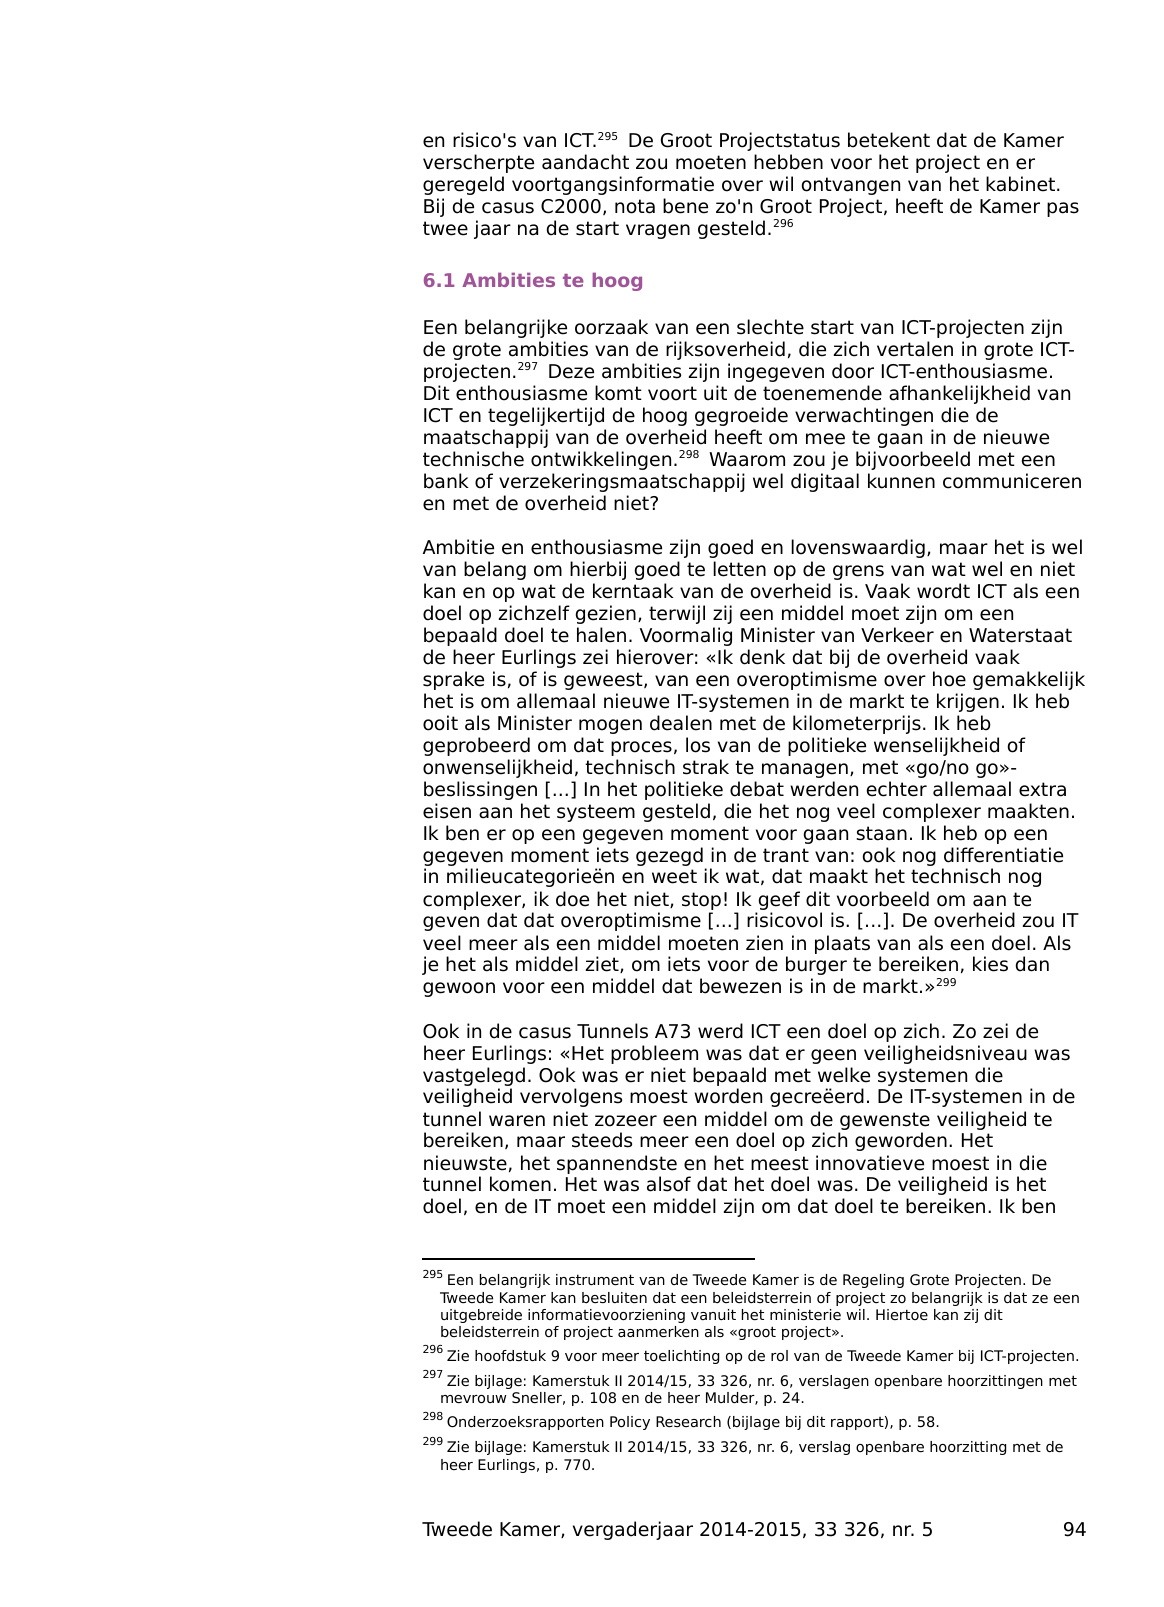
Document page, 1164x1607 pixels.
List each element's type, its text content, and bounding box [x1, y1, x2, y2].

text Ambitie en enthousiasme zijn goed en lovenswaardig, maar het is wel van belang om hierbij goed te letten op de grens van wat wel en niet kan en op wat de kerntaak van de overheid is. Vaak wordt ICT als een doel op zichzelf gezien, terwijl zij een middel moet zijn om een bepaald doel te halen. Voormalig Minister van Verkeer en Waterstaat de heer Eurlings zei hierover: «Ik denk dat bij de overheid vaak sprake is, of is geweest, van een overoptimisme over hoe gemakkelijk het is om allemaal nieuwe IT-systemen in de markt te krijgen. Ik heb ooit als Minister mogen dealen met de kilometerprijs. Ik heb geprobeerd om dat proces, los van de politieke wenselijkheid of onwenselijkheid, technisch strak te managen, met «go/no go»-beslissingen [...] In het politieke debat werden echter allemaal extra eisen aan het systeem gesteld, die het nog veel complexer maakten. Ik ben er op een gegeven moment voor gaan staan. Ik heb op een gegeven moment iets gezegd in de trant van: ook nog differentiatie in milieucategorieën en weet ik wat, dat maakt het technisch nog complexer, ik doe het niet, stop! Ik geef dit voorbeeld om aan te geven dat dat overoptimisme [...] risicovol is. [...]. De overheid zou IT veel meer als een middel moeten zien in plaats van als een doel. Als je het als middel ziet, om iets voor de burger te bereiken, kies dan gewoon voor een middel dat bewezen is in de markt.» [422, 537, 1087, 998]
text Zie bijlage: Kamerstuk II 2014/15, 33 326, nr. 6, verslag openbare hoorzitting met de heer Eurlings, p. 770. [422, 1435, 1087, 1474]
text Een belangrijk instrument van de Tweede Kamer is de Regeling Grote Projecten. De Tweede Kamer kan besluiten dat een beleidsterrein of project zo belangrijk is dat ze een uitgebreide informatievoorziening vanuit het ministerie wil. Hiertoe kan zij dit beleidsterrein of project aanmerken als «groot project». [422, 1268, 1087, 1341]
subtitle 6.1 Ambities te hoog [422, 270, 1087, 292]
text Zie hoofdstuk 9 voor meer toelichting op de rol van de Tweede Kamer bij ICT-projecten. [422, 1343, 1087, 1366]
text Ook in de casus Tunnels A73 werd ICT een doel op zich. Zo zei de heer Eurlings: «Het probleem was dat er geen veiligheidsniveau was vastgelegd. Ook was er niet bepaald met welke systemen die veiligheid vervolgens moest worden gecreëerd. De IT-systemen in de tunnel waren niet zozeer een middel om de gewenste veiligheid te bereiken, maar steeds meer een doel op zich geworden. Het nieuwste, het spannendste en het meest innovatieve moest in die tunnel komen. Het was alsof dat het doel was. De veiligheid is het doel, en de IT moet een middel zijn om dat doel te bereiken. Ik ben [422, 1021, 1087, 1218]
text Een belangrijke oorzaak van een slechte start van ICT-projecten zijn de grote ambities van de rijksoverheid, die zich vertalen in grote ICT-projecten. Deze ambities zijn ingegeven door ICT-enthousiasme. Dit enthousiasme komt voort uit de toenemende afhankelijkheid van ICT en tegelijkertijd de hoog gegroeide verwachtingen die de maatschappij van de overheid heeft om mee te gaan in de nieuwe technische ontwikkelingen. Waarom zou je bijvoorbeeld met een bank of verzekeringsmaatschappij wel digitaal kunnen communiceren en met de overheid niet? [422, 317, 1087, 514]
text Zie bijlage: Kamerstuk II 2014/15, 33 326, nr. 6, verslagen openbare hoorzittingen met mevrouw Sneller, p. 108 en de heer Mulder, p. 24. [422, 1368, 1087, 1407]
text Onderzoeksrapporten Policy Research (bijlage bij dit rapport), p. 58. [422, 1410, 1087, 1432]
text en risico's van ICT. De Groot Projectstatus betekent dat de Kamer verscherpte aandacht zou moeten hebben voor het project en er geregeld voortgangsinformatie over wil ontvangen van het kabinet. Bij de casus C2000, nota bene zo'n Groot Project, heeft de Kamer pas twee jaar na de start vragen gesteld. [422, 130, 1087, 240]
